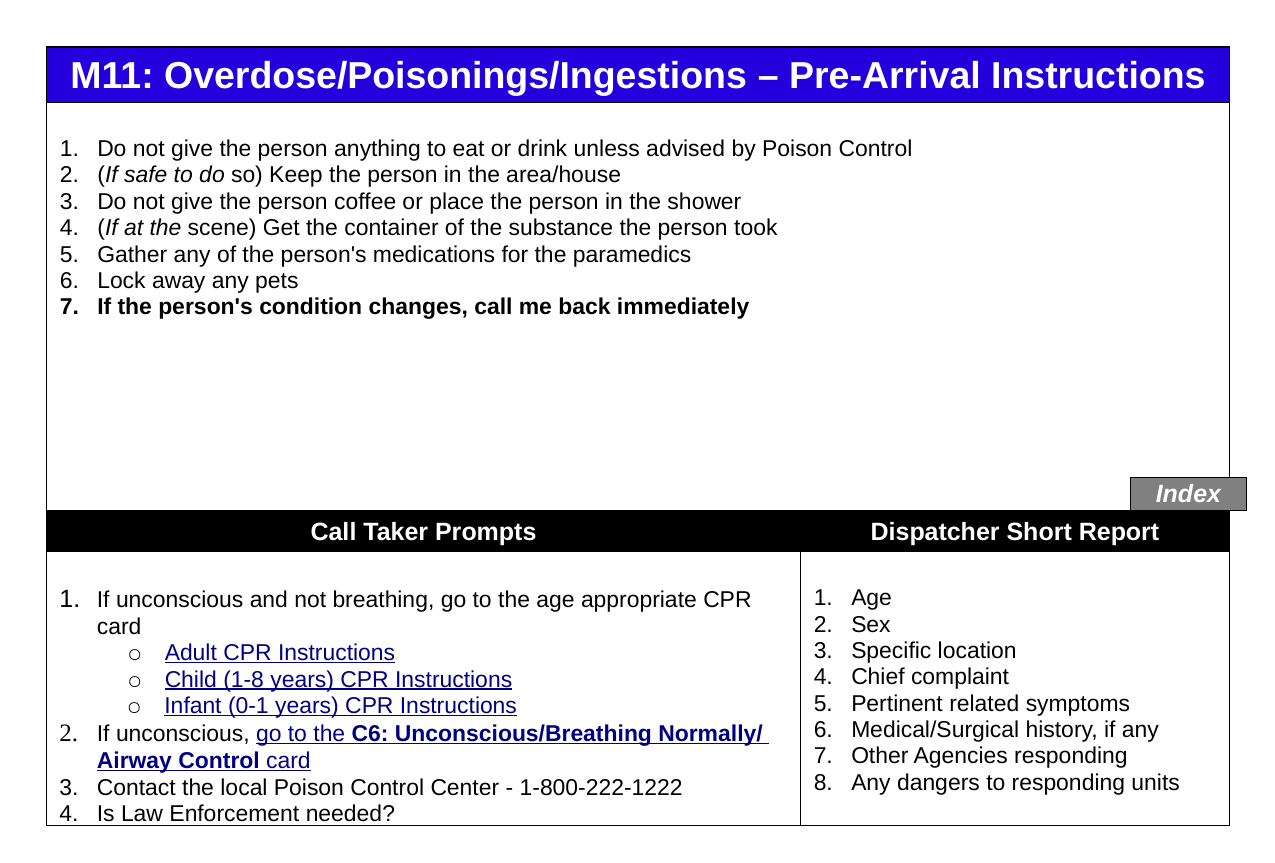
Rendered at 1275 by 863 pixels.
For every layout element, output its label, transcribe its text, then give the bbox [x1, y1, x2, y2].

table_cell Call Taker Prompts [47, 511, 800, 551]
table_header M11: Overdose/Poisonings/Ingestions – Pre-Arrival Instructions [47, 48, 1229, 102]
table_cell If unconscious and not breathing, go to the age appropriate CPR card Adult CPR Instructions Child (1-8 years) CPR Instructions Infant (0-1 years) CPR Instructions If unconscious, go to the C6: Unconscious/Breathing Normally/ Airway Control card Contact the local Poison Control Center - 1-800-222-1222 Is Law Enforcement needed? [47, 552, 800, 825]
table_cell Dispatcher Short Report [801, 511, 1229, 551]
table_cell Do not give the person anything to eat or drink unless advised by Poison Control (If safe to do so) Keep the person in the area/house Do not give the person coffee or place the person in the shower (If at the scene) Get the container of the substance the person took Gather any of the person's medications for the paramedics Lock away any pets If the person's condition changes, call me back immediately [47, 103, 1229, 510]
table_cell Age Sex Specific location Chief complaint Pertinent related symptoms Medical/Surgical history, if any Other Agencies responding Any dangers to responding units [801, 552, 1229, 825]
